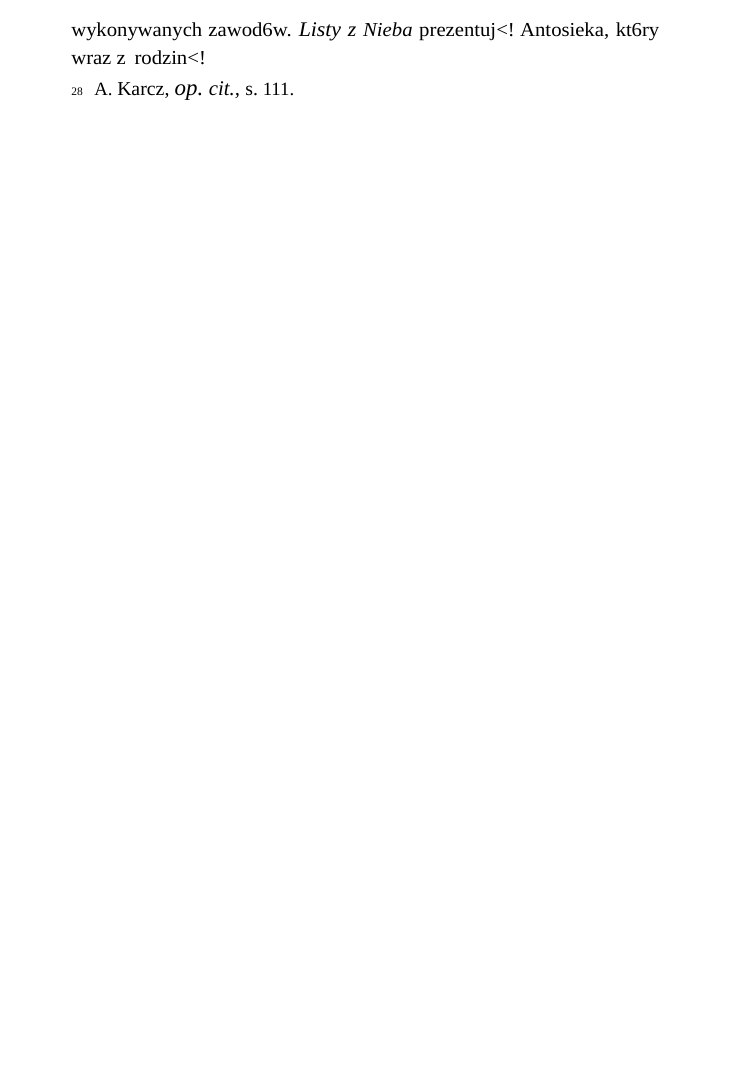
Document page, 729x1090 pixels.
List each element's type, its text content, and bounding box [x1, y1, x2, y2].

text 28 А. Karcz, ор. cit., s. 111. [71, 74, 670, 100]
text wykonywanych zawod6w. Listy z Nieba prezentuj<! Antosieka, kt6ry wraz z rodzin<! [71, 17, 659, 69]
